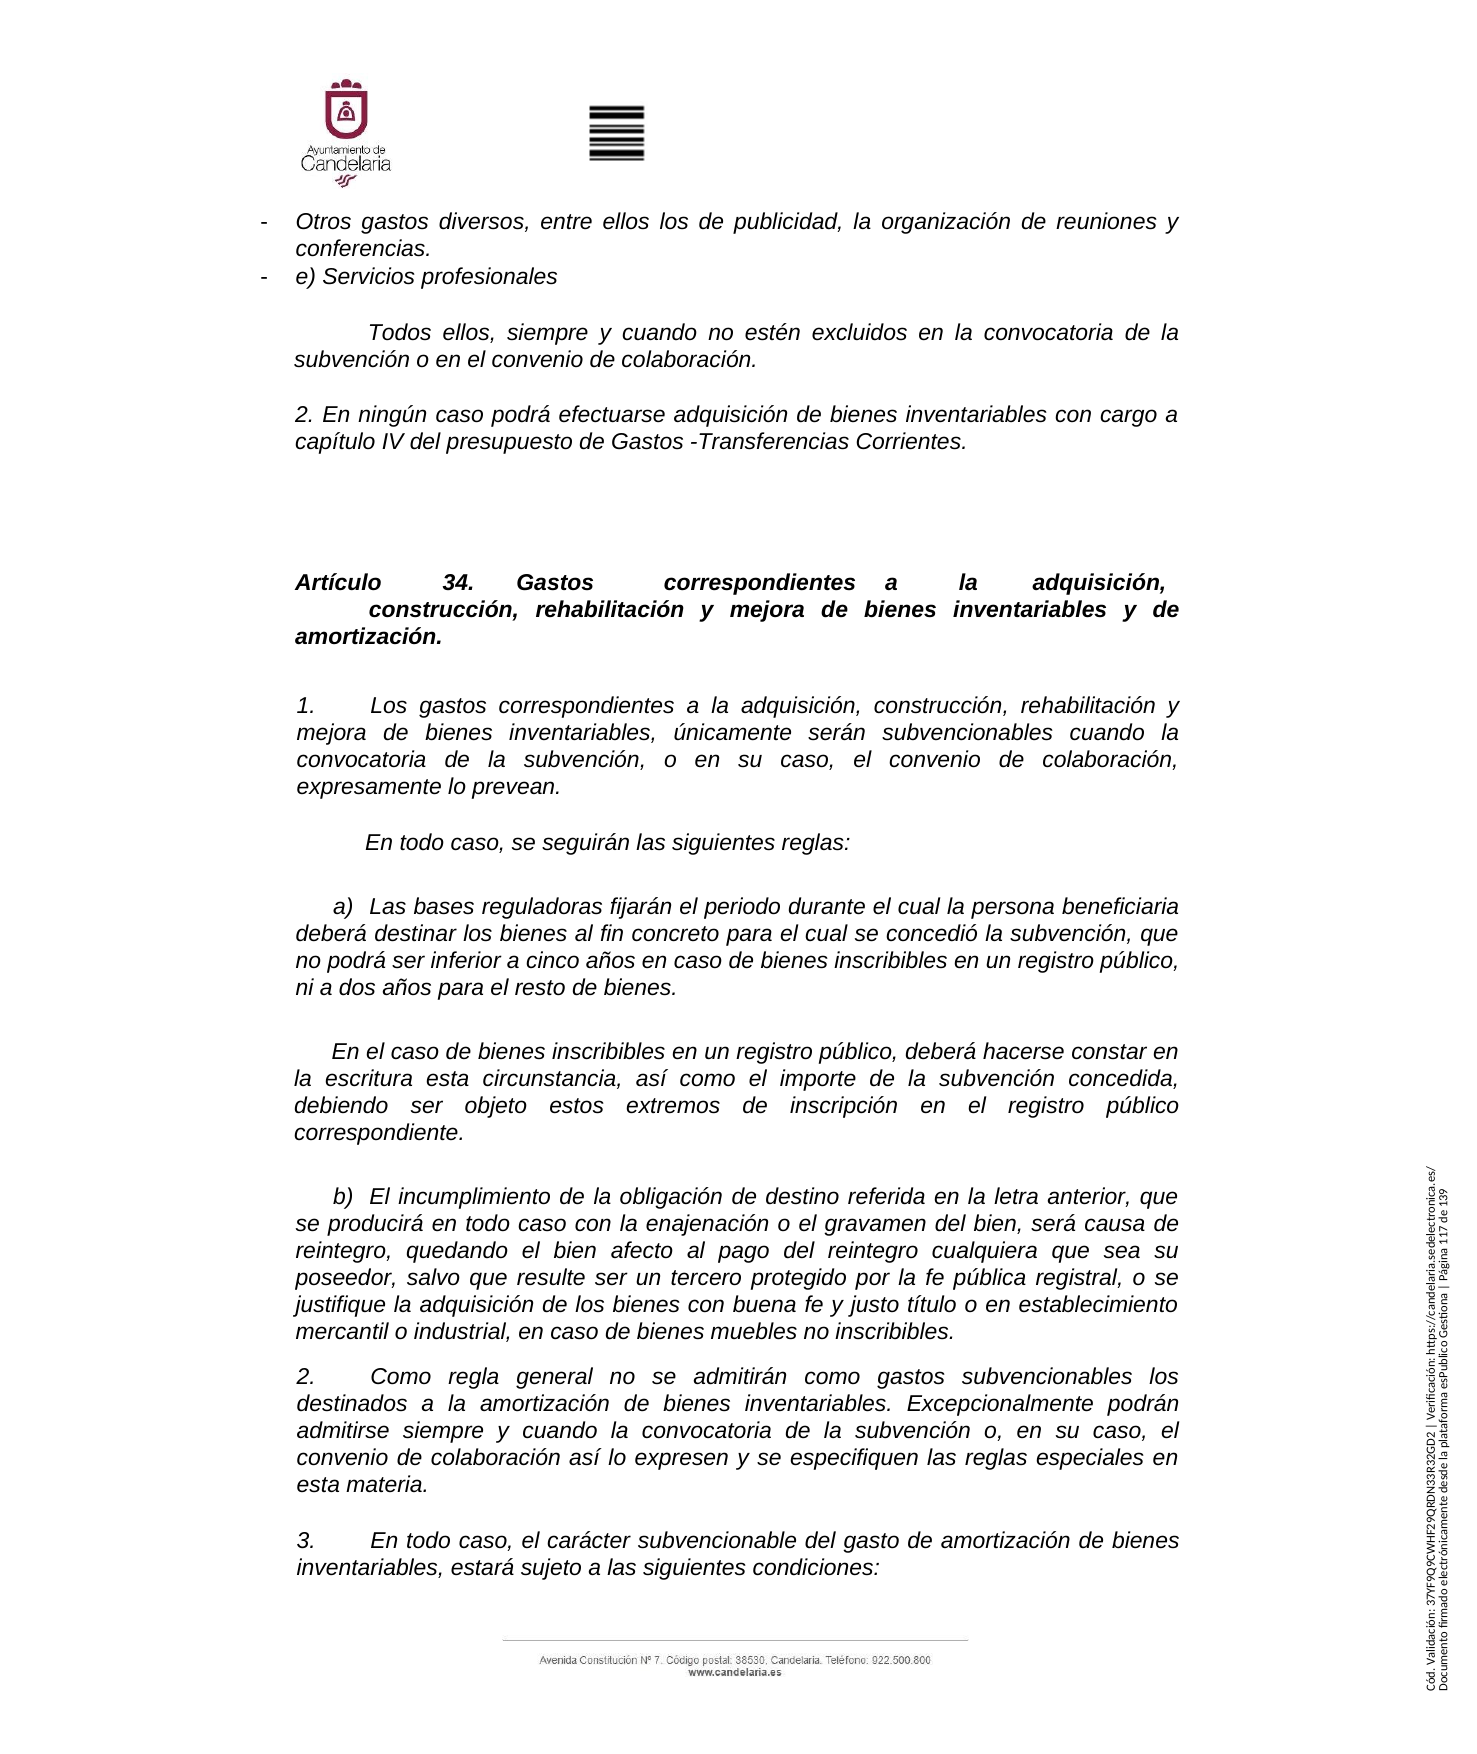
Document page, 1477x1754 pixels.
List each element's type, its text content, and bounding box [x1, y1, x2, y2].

list Los gastos correspondientes a la adquisición, construcción, rehabilitación y mejora de bienes inventariables, únicamente serán subvencionables cuando la convocatoria de la subvención, o en su caso, el convenio de colaboración, expresamente lo prevean. [296, 692, 1182, 799]
text 2. En ningún caso podrá efectuarse adquisición de bienes inventariables con cargo a capítulo IV del presupuesto de Gastos -Transferencias Corrientes. [295, 401, 1182, 455]
list e) Servicios profesionales [260, 263, 1182, 289]
text Todos ellos, siempre y cuando no estén excluidos en la convocatoria de la subvención o en el convenio de colaboración. [294, 318, 1182, 372]
text En el caso de bienes inscribibles en un registro público, deberá hacerse constar en la escritura esta circunstancia, así como el importe de la subvención concedida, debiendo ser objeto estos extremos de inscripción en el registro público correspondiente. [294, 1038, 1182, 1145]
text Artículo 34. Gastos correspondientes a la adquisición, construcción, rehabilitación y mejora de bienes inventariables y de amortización. [295, 568, 1182, 649]
text En todo caso, se seguirán las siguientes reglas: [294, 829, 1182, 855]
list El incumplimiento de la obligación de destino referida en la letra anterior, que se producirá en todo caso con la enajenación o el gravamen del bien, será causa de reintegro, quedando el bien afecto al pago del reintegro cualquiera que sea su poseedor, salvo que resulte ser un tercero protegido por la fe pública registral, o se justifique la adquisición de los bienes con buena fe y justo título o en establecimiento mercantil o industrial, en caso de bienes muebles no inscribibles. [295, 1183, 1182, 1345]
list Otros gastos diversos, entre ellos los de publicidad, la organización de reuniones y conferencias. [260, 208, 1182, 261]
list En todo caso, el carácter subvencionable del gasto de amortización de bienes inventariables, estará sujeto a las siguientes condiciones: [296, 1527, 1182, 1581]
list Las bases reguladoras fijarán el periodo durante el cual la persona beneficiaria deberá destinar los bienes al fin concreto para el cual se concedió la subvención, que no podrá ser inferior a cinco años en caso de bienes inscribibles en un registro público, ni a dos años para el resto de bienes. [295, 893, 1182, 1001]
list Como regla general no se admitirán como gastos subvencionables los destinados a la amortización de bienes inventariables. Excepcionalmente podrán admitirse siempre y cuando la convocatoria de la subvención o, en su caso, el convenio de colaboración así lo expresen y se especifiquen las reglas especiales en esta materia. [296, 1363, 1182, 1498]
